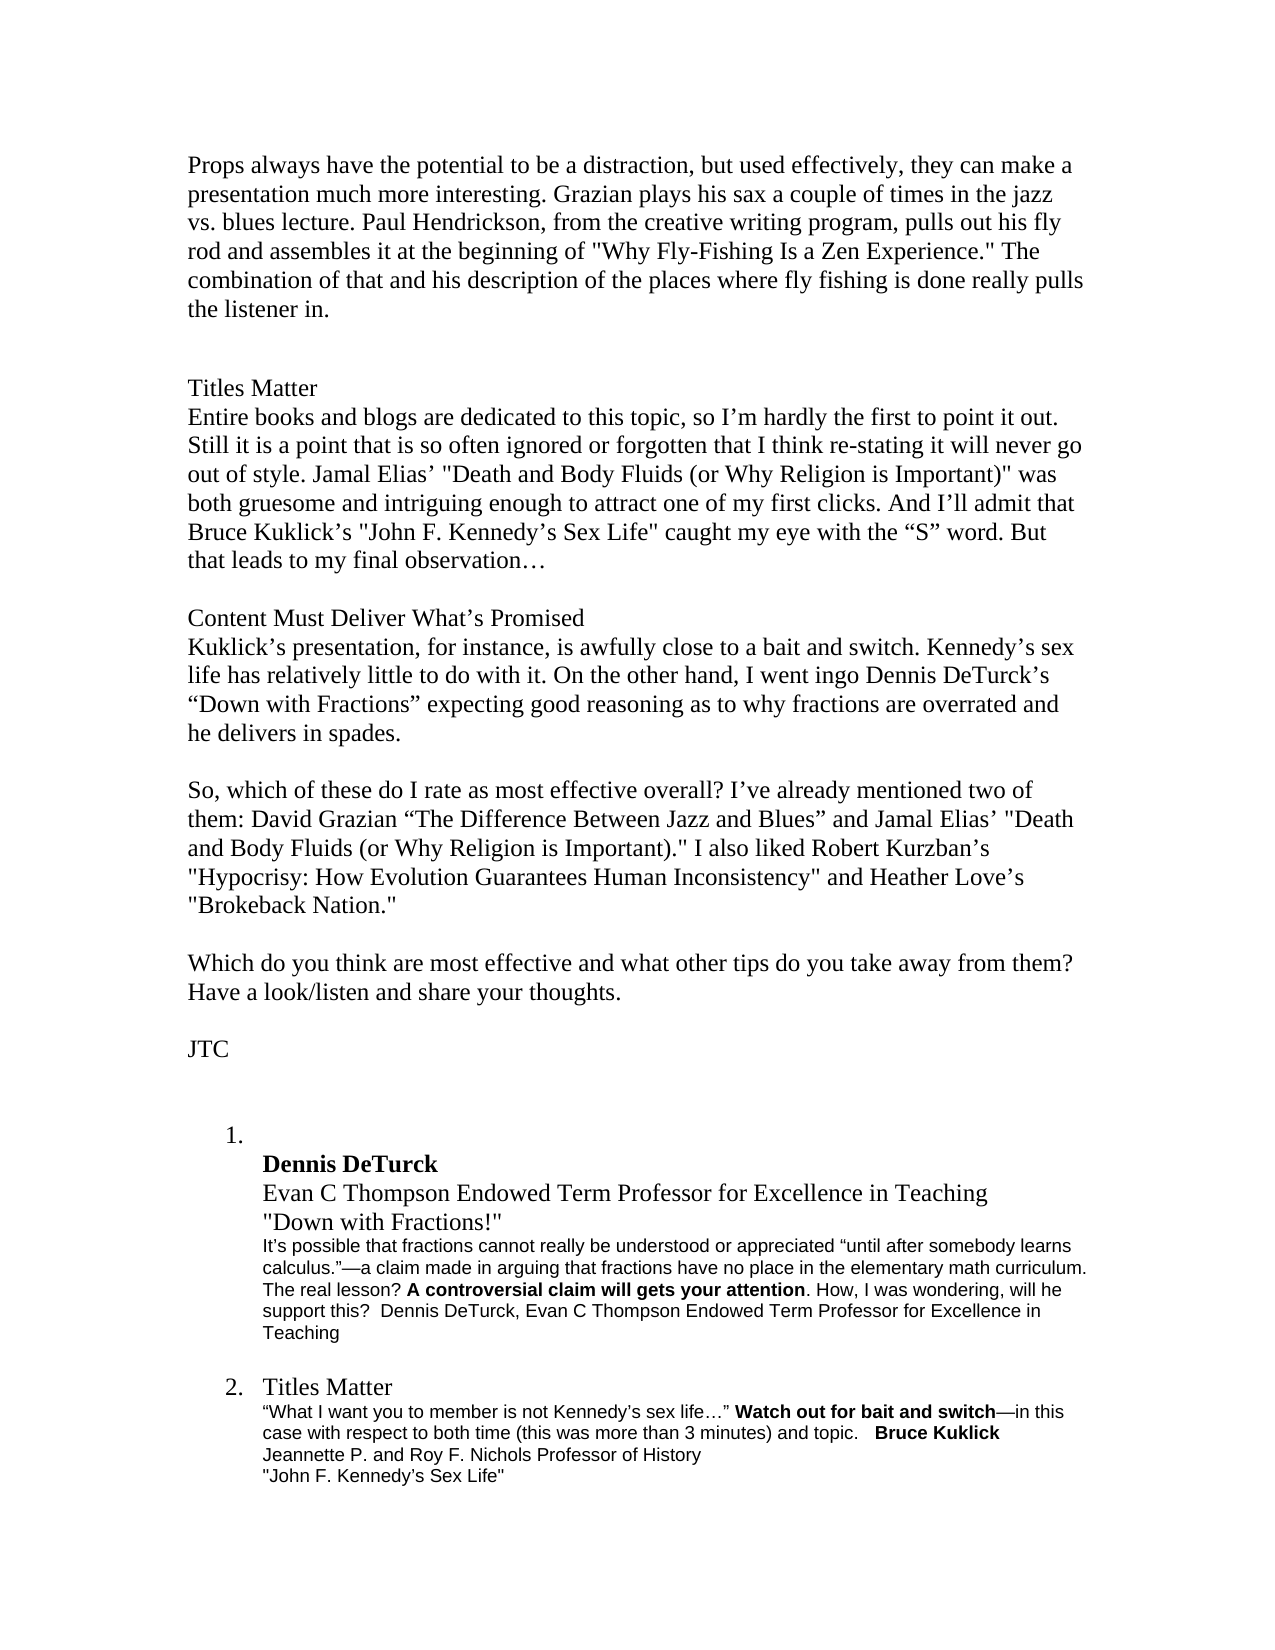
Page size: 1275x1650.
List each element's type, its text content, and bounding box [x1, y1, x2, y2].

text Props always have the potential to be a distraction, but used effectively, they can make a presentation much more interesting. Grazian plays his sax a couple of times in the jazz vs. blues lecture. Paul Hendrickson, from the creative writing program, pulls out his fly rod and assembles it at the beginning of "Why Fly-Fishing Is a Zen Experience." The combination of that and his description of the places where fly fishing is done really pulls the listener in. [187, 150, 1087, 322]
text So, which of these do I rate as most effective overall? I’ve already mentioned two of them: David Grazian “The Difference Between Jazz and Blues” and Jamal Elias’ "Death and Body Fluids (or Why Religion is Important)." I also liked Robert Kurzban’s "Hypocrisy: How Evolution Guarantees Human Inconsistency" and Heather Love’s "Brokeback Nation." [187, 775, 1087, 919]
text Content Must Deliver What’s Promised Kuklick’s presentation, for instance, is awfully close to a bait and switch. Kennedy’s sex life has relatively little to do with it. On the other hand, I went ingo Dennis DeTurck’s “Down with Fractions” expecting good reasoning as to why fractions are overrated and he delivers in spades. [187, 603, 1087, 747]
text JTC [187, 1034, 1087, 1063]
text It’s possible that fractions cannot really be understood or appreciated “until after somebody learns calculus.”—a claim made in arguing that fractions have no place in the elementary math curriculum. The real lesson? A controversial claim will gets your attention. How, I was wondering, will he support this? Dennis DeTurck, Evan C Thompson Endowed Term Professor for Excellence in Teaching [262, 1235, 1087, 1343]
list Titles Matter [225, 1372, 1087, 1401]
text Dennis DeTurck Evan C Thompson Endowed Term Professor for Excellence in Teaching "Down with Fractions!" [262, 1149, 1087, 1235]
text Which do you think are most effective and what other tips do you take away from them? Have a look/listen and share your thoughts. [187, 948, 1087, 1005]
text Titles Matter Entire books and blogs are dedicated to this topic, so I’m hardly the first to point it out. Still it is a point that is so often ignored or forgotten that I think re-stating it will never go out of style. Jamal Elias’ "Death and Body Fluids (or Why Religion is Important)" was both gruesome and intriguing enough to attract one of my first clicks. And I’ll admit that Bruce Kuklick’s "John F. Kennedy’s Sex Life" caught my eye with the “S” word. But that leads to my final observation… [187, 373, 1087, 574]
text “What I want you to member is not Kennedy’s sex life…” Watch out for bait and switch—in this case with respect to both time (this was more than 3 minutes) and topic. Bruce Kuklick Jeannette P. and Roy F. Nichols Professor of History "John F. Kennedy’s Sex Life" [262, 1401, 1087, 1487]
